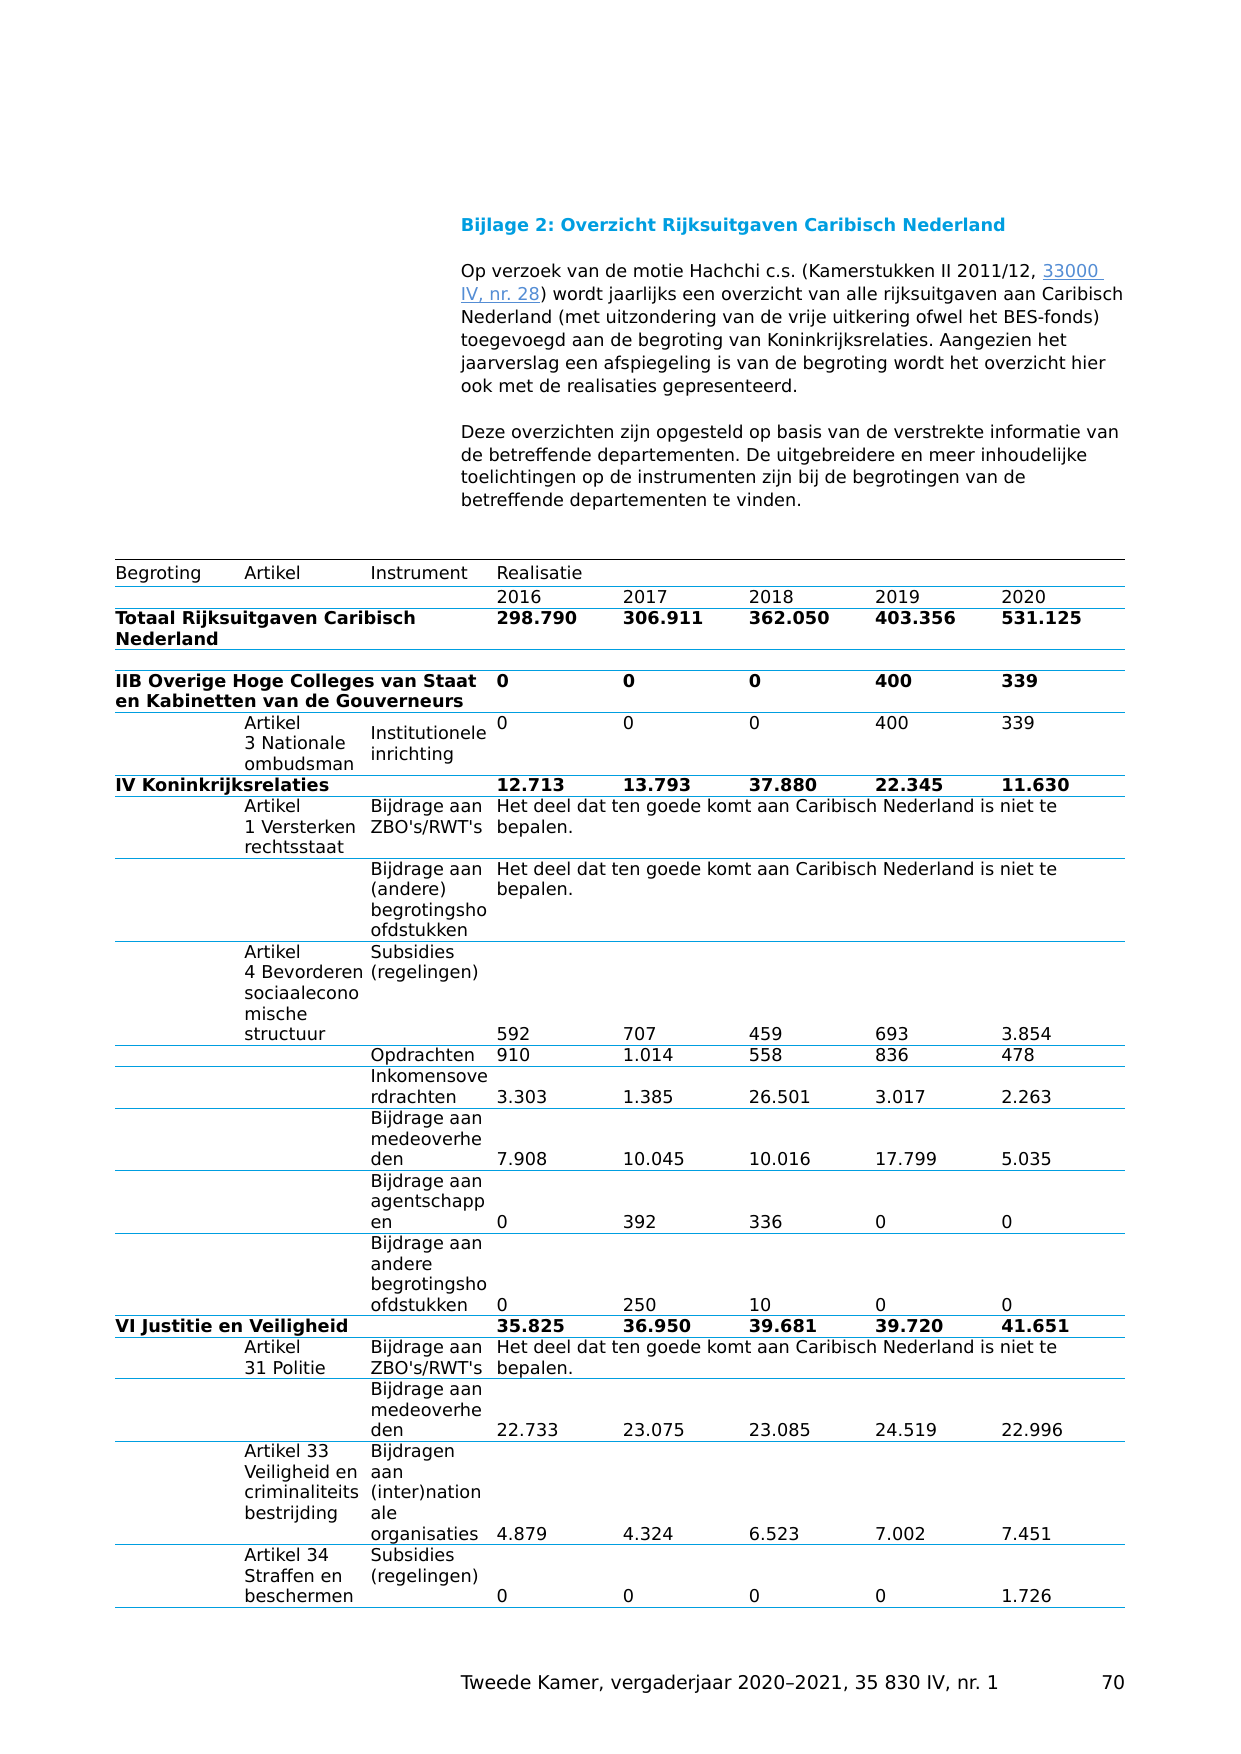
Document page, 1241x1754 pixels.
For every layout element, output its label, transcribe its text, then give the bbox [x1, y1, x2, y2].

table_cell 36.950 [620, 1316, 746, 1337]
table_cell [241, 1234, 367, 1315]
table_cell 298.790 [494, 609, 620, 649]
table_cell 0 [494, 1545, 620, 1607]
table_cell Totaal Rijksuitgaven Caribisch Nederland [115, 609, 493, 649]
table_cell [115, 1338, 241, 1378]
table_cell 7.908 [494, 1109, 620, 1170]
table_cell 693 [872, 942, 998, 1045]
table_cell VI Justitie en Veiligheid [115, 1316, 493, 1337]
table_cell 910 [494, 1046, 620, 1066]
table_cell [241, 859, 367, 941]
table_cell 6.523 [746, 1442, 872, 1544]
table_cell 1.385 [620, 1067, 746, 1108]
table_cell 0 [620, 671, 746, 712]
table_cell IIB Overige Hoge Colleges van Staat en Kabinetten van de Gouverneurs [115, 671, 493, 712]
table_cell Subsidies (regelingen) [368, 1545, 493, 1607]
table_cell 558 [746, 1046, 872, 1066]
table_cell [115, 1234, 241, 1315]
table_cell 23.085 [746, 1379, 872, 1441]
table_cell [241, 650, 367, 670]
table_cell 13.793 [620, 776, 746, 796]
table_cell 22.345 [872, 776, 998, 796]
table_cell [241, 1109, 367, 1170]
table_cell 0 [872, 1545, 998, 1607]
table_cell 0 [494, 1171, 620, 1232]
table_cell 35.825 [494, 1316, 620, 1337]
table_cell 339 [998, 671, 1125, 712]
table_cell 339 [998, 713, 1125, 774]
table_cell 41.651 [998, 1316, 1125, 1337]
table_cell 531.125 [998, 609, 1125, 649]
table_cell 400 [872, 713, 998, 774]
table_cell [115, 1046, 241, 1066]
table_cell 0 [998, 1234, 1125, 1315]
table_cell Bijdrage aan ZBO's/RWT's [368, 797, 493, 858]
table_cell 403.356 [872, 609, 998, 649]
table_cell [241, 1046, 367, 1066]
table_cell 22.996 [998, 1379, 1125, 1441]
table_cell 0 [746, 671, 872, 712]
table_cell 37.880 [746, 776, 872, 796]
table_cell [368, 650, 493, 670]
table_cell 12.713 [494, 776, 620, 796]
table_cell 0 [998, 1171, 1125, 1232]
table_cell [368, 587, 493, 607]
table_cell Inkomensoverdrachten [368, 1067, 493, 1108]
table_cell [115, 1109, 241, 1170]
table_cell 707 [620, 942, 746, 1045]
table_cell 2018 [746, 587, 872, 607]
table_cell 10 [746, 1234, 872, 1315]
table_cell Het deel dat ten goede komt aan Caribisch Nederland is niet te bepalen. [494, 1338, 1125, 1378]
table_cell 0 [872, 1234, 998, 1315]
table_cell Artikel 31 Politie [241, 1338, 367, 1378]
table_cell [115, 942, 241, 1045]
table_cell [746, 650, 872, 670]
table_cell Opdrachten [368, 1046, 493, 1066]
table_cell 10.016 [746, 1109, 872, 1170]
table_cell Institutionele inrichting [368, 713, 493, 774]
table_cell Instrument [368, 560, 493, 586]
table_cell 17.799 [872, 1109, 998, 1170]
table_cell Bijdragen aan (inter)nationale organisaties [368, 1442, 493, 1544]
table_cell 0 [494, 1234, 620, 1315]
table_cell [115, 797, 241, 858]
table_cell 0 [620, 713, 746, 774]
table_cell Artikel 3 Nationale ombudsman [241, 713, 367, 774]
table_cell 592 [494, 942, 620, 1045]
table_cell 7.002 [872, 1442, 998, 1544]
table_cell [620, 650, 746, 670]
table_cell Bijdrage aan agentschappen [368, 1171, 493, 1232]
table_cell 400 [872, 671, 998, 712]
table_cell 392 [620, 1171, 746, 1232]
table_cell 0 [746, 713, 872, 774]
table_cell IV Koninkrijksrelaties [115, 776, 493, 796]
table_cell [872, 650, 998, 670]
table_cell Bijdrage aan (andere) begrotingshoofdstukken [368, 859, 493, 941]
title Bijlage 2: Overzicht Rijksuitgaven Caribisch Nederland [461, 213, 1125, 236]
table_cell Bijdrage aan ZBO's/RWT's [368, 1338, 493, 1378]
table_cell [115, 859, 241, 941]
table_cell 306.911 [620, 609, 746, 649]
table_cell 39.681 [746, 1316, 872, 1337]
table_cell 478 [998, 1046, 1125, 1066]
table_cell Artikel [241, 560, 367, 586]
table_cell [998, 650, 1125, 670]
table_cell Het deel dat ten goede komt aan Caribisch Nederland is niet te bepalen. [494, 859, 1125, 941]
table_cell Artikel 33 Veiligheid en criminaliteitsbestrijding [241, 1442, 367, 1544]
table_cell [115, 1171, 241, 1232]
table_cell [115, 587, 241, 607]
table_cell [241, 1067, 367, 1108]
table_cell [115, 650, 241, 670]
table_cell [241, 1379, 367, 1441]
table_cell Artikel 1 Versterken rechtsstaat [241, 797, 367, 858]
table_cell Bijdrage aan andere begrotingshoofdstukken [368, 1234, 493, 1315]
table_cell Subsidies (regelingen) [368, 942, 493, 1045]
table_cell [115, 713, 241, 774]
text Deze overzichten zijn opgesteld op basis van de verstrekte informatie van de betreffende departementen. De uitgebreidere en meer inhoudelijke toelichtingen op de instrumenten zijn bij de begrotingen van de betreffende departementen te vinden. [461, 420, 1125, 511]
table_cell 459 [746, 942, 872, 1045]
table_cell 250 [620, 1234, 746, 1315]
table_cell 26.501 [746, 1067, 872, 1108]
table_cell 11.630 [998, 776, 1125, 796]
table_header Tabel 41 Overzicht Rijksuitgaven Caribisch Nederland [115, 534, 1125, 559]
table_cell 1.014 [620, 1046, 746, 1066]
table_cell 4.879 [494, 1442, 620, 1544]
table_cell 0 [620, 1545, 746, 1607]
table_cell 23.075 [620, 1379, 746, 1441]
table_cell 836 [872, 1046, 998, 1066]
table_cell [241, 1171, 367, 1232]
table_cell 3.303 [494, 1067, 620, 1108]
table_cell Begroting [115, 560, 241, 586]
table_cell 2017 [620, 587, 746, 607]
table_cell 0 [746, 1545, 872, 1607]
table_cell [241, 587, 367, 607]
text Op verzoek van de motie Hachchi c.s. (Kamerstukken II 2011/12, 33000 IV, nr. 28) wordt jaarlijks een overzicht van alle rijksuitgaven aan Caribisch Nederland (met uitzondering van de vrije uitkering ofwel het BES-fonds) toegevoegd aan de begroting van Koninkrijksrelaties. Aangezien het jaarverslag een afspiegeling is van de begroting wordt het overzicht hier ook met de realisaties gepresenteerd. [461, 259, 1125, 397]
table_cell Het deel dat ten goede komt aan Caribisch Nederland is niet te bepalen. [494, 797, 1125, 858]
table_cell 0 [494, 671, 620, 712]
table_cell 4.324 [620, 1442, 746, 1544]
table_cell 2020 [998, 587, 1125, 607]
table_cell Artikel 34 Straffen en beschermen [241, 1545, 367, 1607]
table_cell 0 [872, 1171, 998, 1232]
table_cell 3.854 [998, 942, 1125, 1045]
table_cell 10.045 [620, 1109, 746, 1170]
table_cell 2.263 [998, 1067, 1125, 1108]
table_cell 5.035 [998, 1109, 1125, 1170]
table_cell 336 [746, 1171, 872, 1232]
table_cell [494, 650, 620, 670]
table_cell Bijdrage aan medeoverheden [368, 1379, 493, 1441]
table_cell 1.726 [998, 1545, 1125, 1607]
table_cell [115, 1545, 241, 1607]
table_cell 2016 [494, 587, 620, 607]
table_cell 24.519 [872, 1379, 998, 1441]
table_cell [115, 1379, 241, 1441]
table_cell 0 [494, 713, 620, 774]
table_cell Artikel 4 Bevorderen sociaaleconomische structuur [241, 942, 367, 1045]
table_cell Bijdrage aan medeoverheden [368, 1109, 493, 1170]
table_cell [115, 1442, 241, 1544]
table_cell 39.720 [872, 1316, 998, 1337]
table_cell [115, 1067, 241, 1108]
table_cell 2019 [872, 587, 998, 607]
table_cell 7.451 [998, 1442, 1125, 1544]
table_cell Realisatie [494, 560, 1125, 586]
table_cell 22.733 [494, 1379, 620, 1441]
table_cell 362.050 [746, 609, 872, 649]
table_cell 3.017 [872, 1067, 998, 1108]
